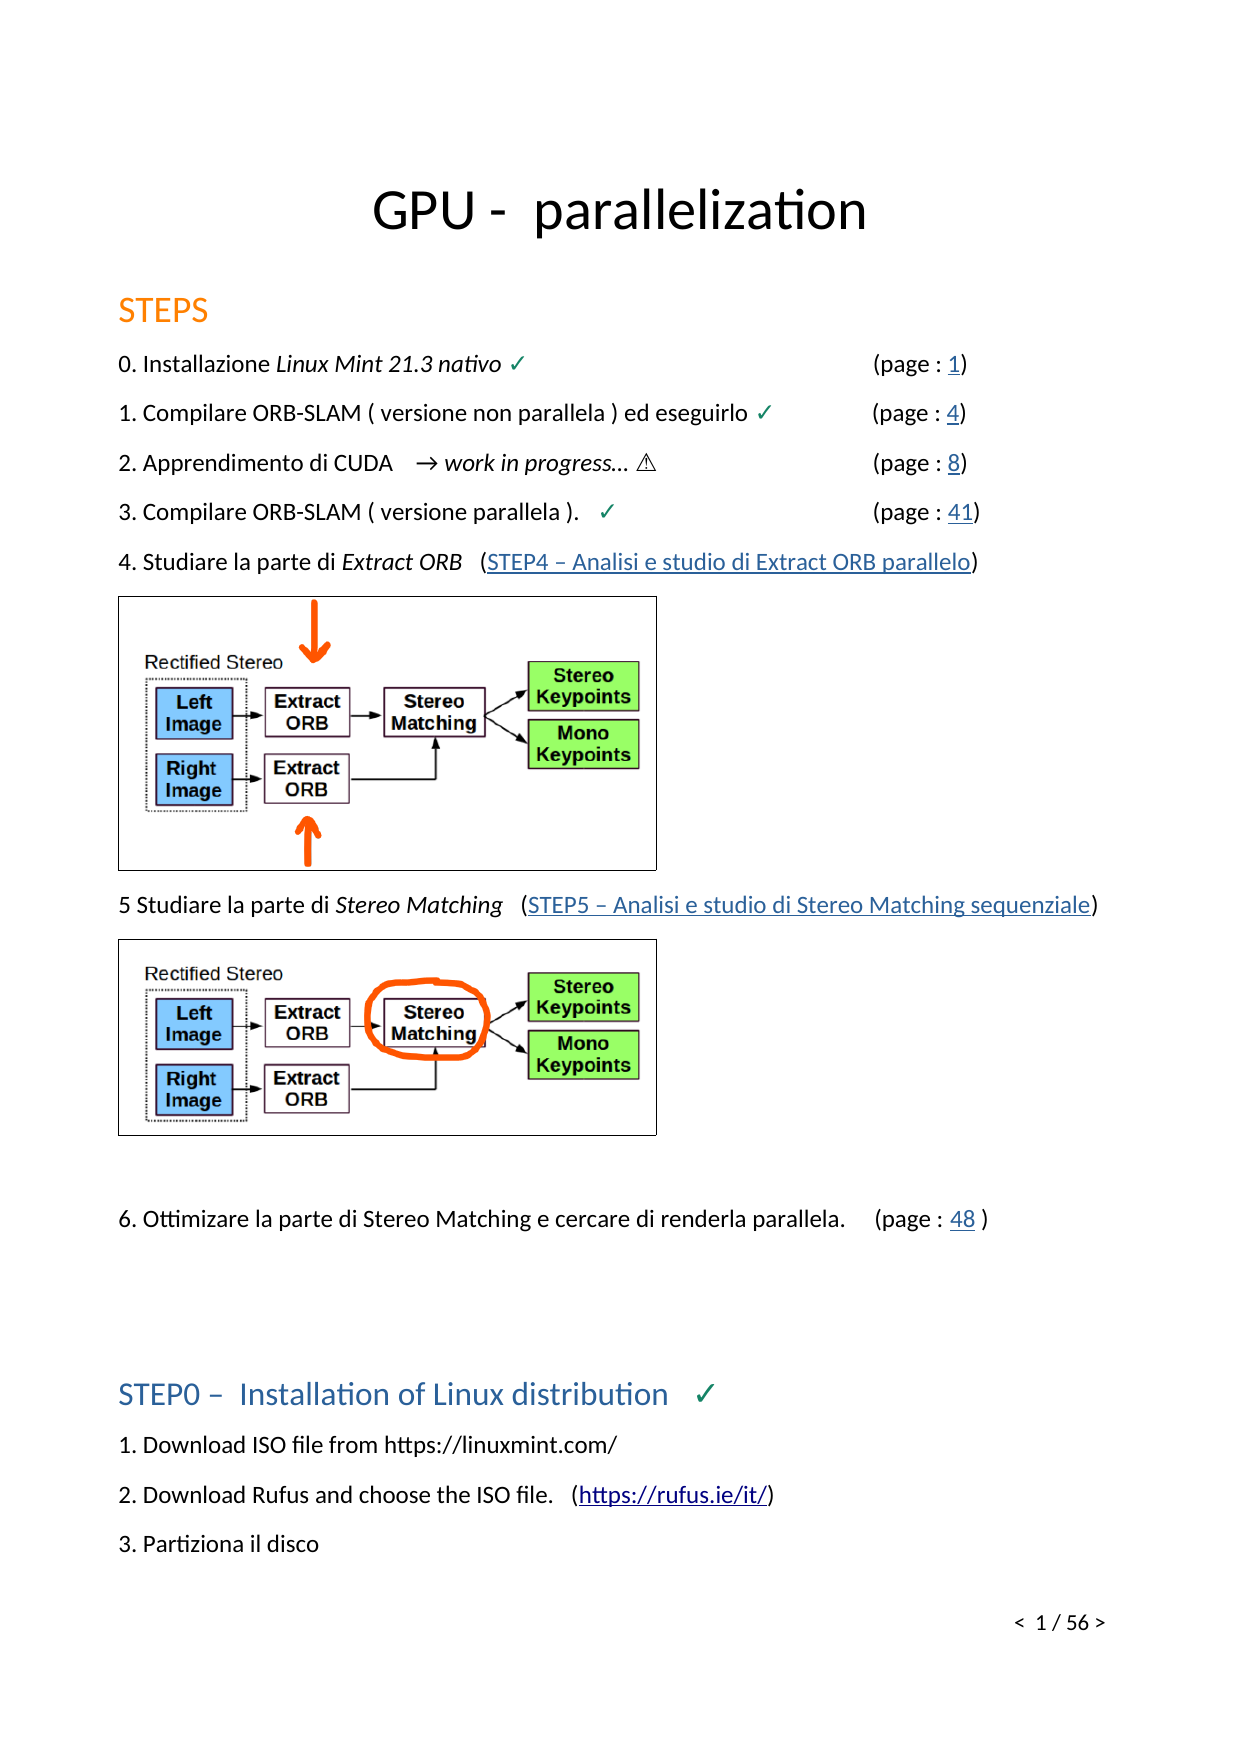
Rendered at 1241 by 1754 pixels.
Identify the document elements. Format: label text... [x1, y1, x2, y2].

picture [121, 598, 654, 867]
text 2. Download Rufus and choose the ISO file. (https://rufus.ie/it/) [118, 1479, 1122, 1509]
text 0. Installazione Linux Mint 21.3 nativo ✓ (page : 1) [118, 348, 1122, 378]
text 3. Partiziona il disco [118, 1528, 1122, 1559]
text 5 Studiare la parte di Stereo Matching (STEP5 – Analisi e studio di Stereo Matching sequenziale) [118, 889, 1122, 919]
text 3. Compilare ORB-SLAM ( versione parallela ). ✓ (page : 40) [118, 496, 1122, 527]
subtitle STEP0 – Installation of Linux distribution ✓ [118, 1373, 1122, 1414]
text 1. Compilare ORB-SLAM ( versione non parallela ) ed eseguirlo ✓ (page : 4) [118, 397, 1122, 428]
subtitle STEPS [118, 286, 1122, 332]
text 2. Apprendimento di CUDA → work in progress… ⚠ (page : 8) [118, 447, 1122, 477]
text 6. Ottimizare la parte di Stereo Matching e cercare di renderla parallela. (page : 47 ) [118, 1203, 1122, 1234]
picture [121, 941, 654, 1132]
text 1. Download ISO file from https://linuxmint.com/ [118, 1429, 1122, 1460]
title GPU - parallelization [118, 173, 1122, 244]
text 4. Studiare la parte di Extract ORB (STEP4 – Analisi e studio di Extract ORB parallelo) [118, 546, 1122, 577]
